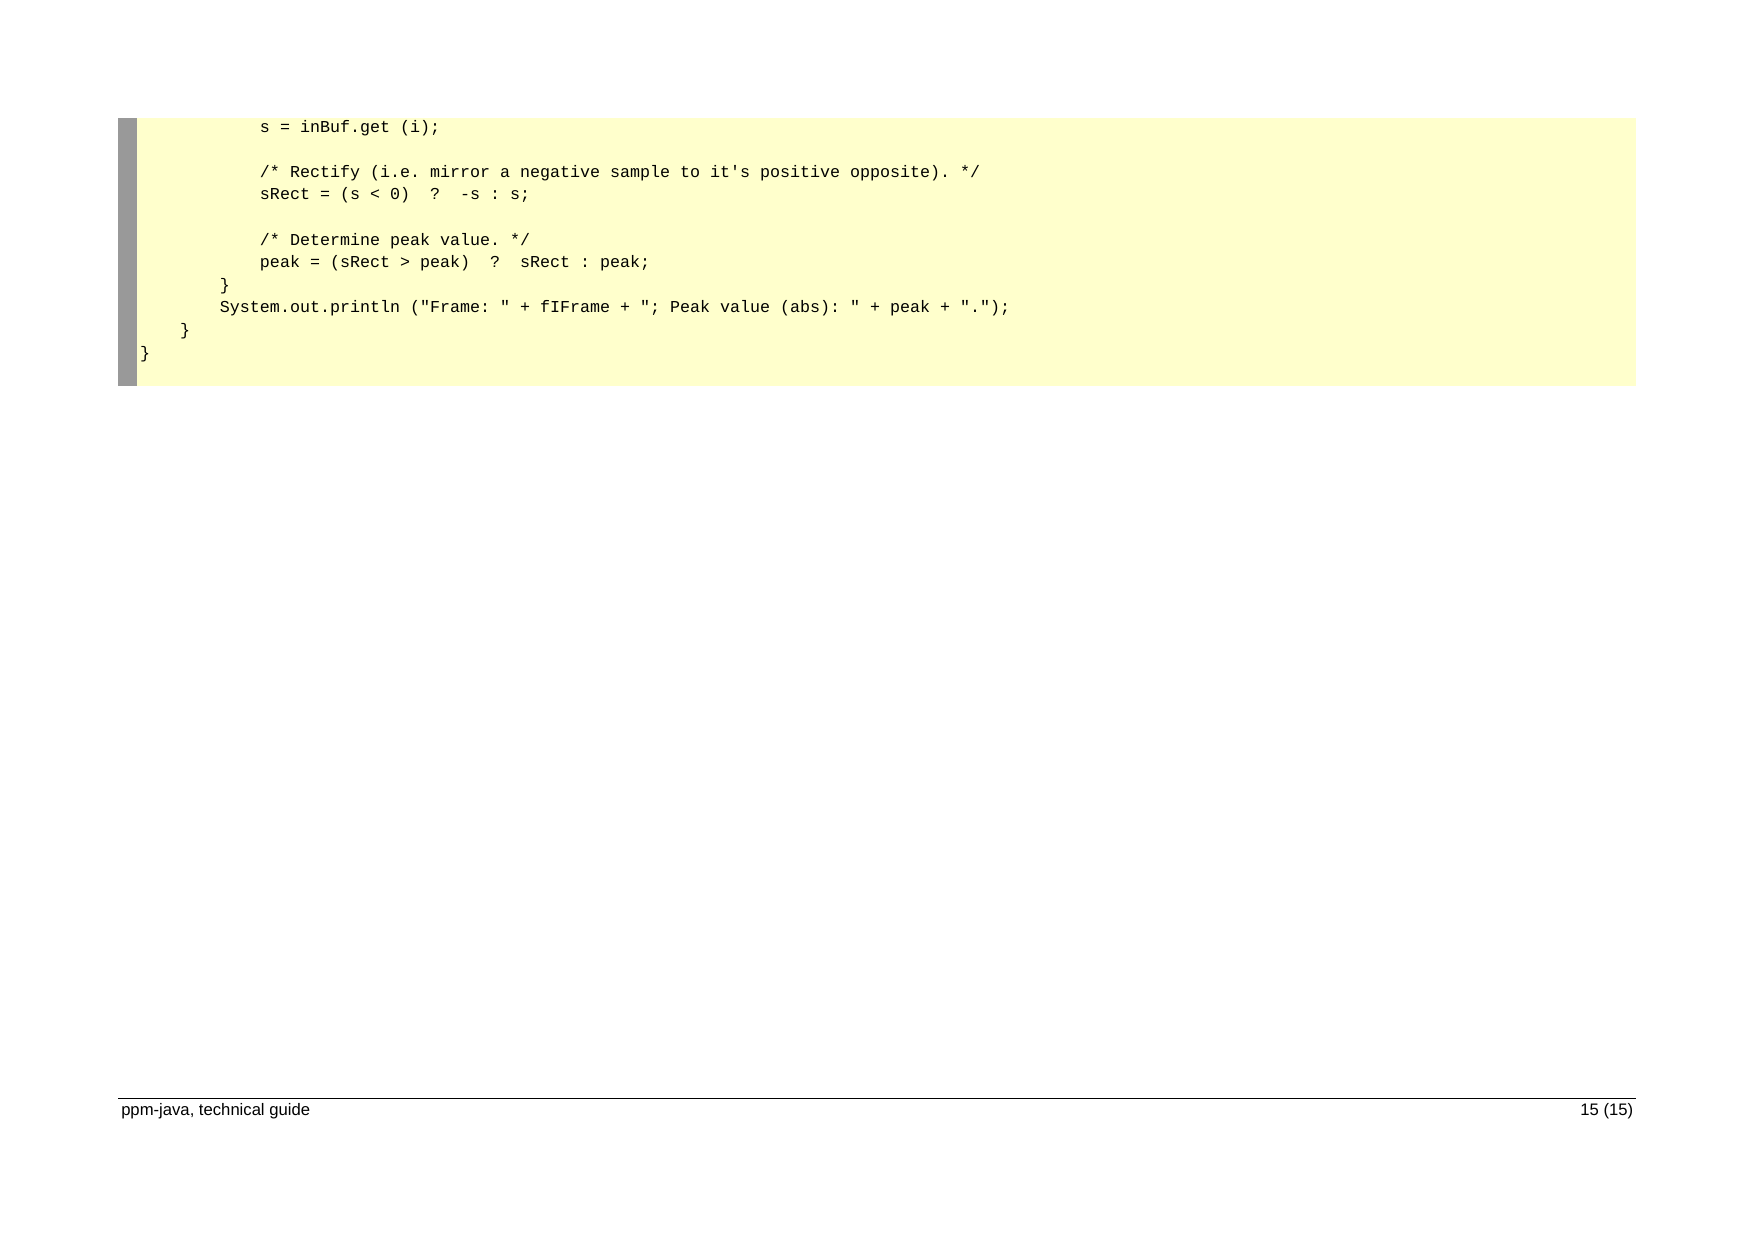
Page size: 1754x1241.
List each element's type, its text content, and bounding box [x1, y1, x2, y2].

list /* Determine peak value. */ [137, 231, 1636, 250]
list System.out.println ("Frame: " + fIFrame + "; Peak value (abs): " + peak + "."); [137, 299, 1636, 318]
list peak = (sRect > peak) ? sRect : peak; [137, 254, 1636, 273]
list sRect = (s < 0) ? -s : s; [137, 186, 1636, 205]
list } [137, 322, 1636, 340]
list s = inBuf.get (i); [137, 118, 1636, 137]
list } [137, 344, 1636, 363]
list } [137, 276, 1636, 295]
list /* Rectify (i.e. mirror a negative sample to it's positive opposite). */ [137, 163, 1636, 182]
